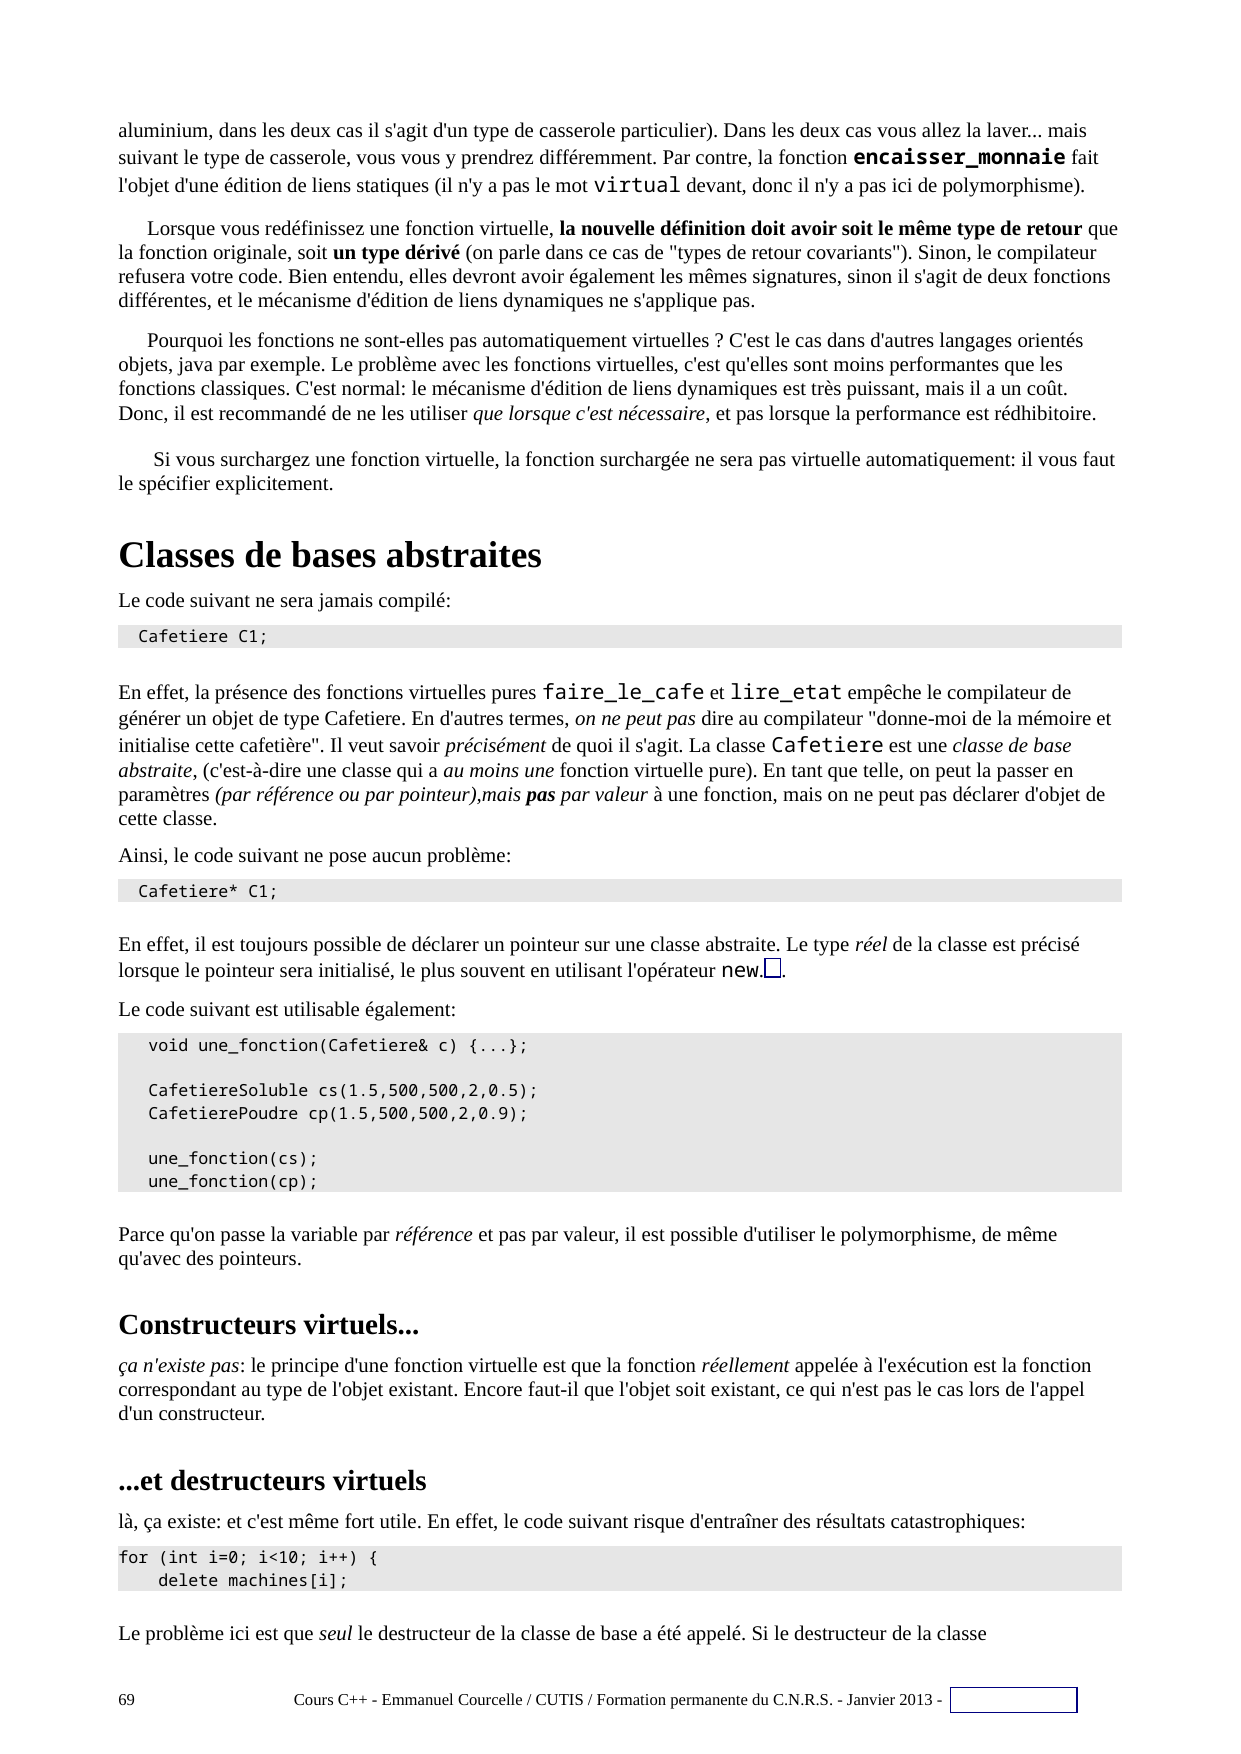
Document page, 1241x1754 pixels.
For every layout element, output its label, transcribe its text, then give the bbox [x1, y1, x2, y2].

subtitle ...et destructeurs virtuels [118, 1463, 1122, 1496]
text ça n'existe pas: le principe d'une fonction virtuelle est que la fonction réellement appelée à l'exécution est la fonction correspondant au type de l'objet existant. Encore faut-il que l'objet soit existant, ce qui n'est pas le cas lors de l'appel d'un constructeur. [118, 1353, 1122, 1425]
text Pourquoi les fonctions ne sont-elles pas automatiquement virtuelles ? C'est le cas dans d'autres langages orientés objets, java par exemple. Le problème avec les fonctions virtuelles, c'est qu'elles sont moins performantes que les fonctions classiques. C'est normal: le mécanisme d'édition de liens dynamiques est très puissant, mais il a un coût. Donc, il est recommandé de ne les utiliser que lorsque c'est nécessaire, et pas lorsque la performance est rédhibitoire. [118, 324, 1122, 424]
text là, ça existe: et c'est même fort utile. En effet, le code suivant risque d'entraîner des résultats catastrophiques: [118, 1509, 1122, 1533]
text for (int i=0; i<10; i++) { [118, 1546, 1122, 1568]
text une_fonction(cp); [118, 1169, 1122, 1192]
text En effet, il est toujours possible de déclarer un pointeur sur une classe abstraite. Le type réel de la classe est précisé lorsque le pointeur sera initialisé, le plus souvent en utilisant l'opérateur new.. [118, 932, 1122, 984]
text Le problème ici est que seul le destructeur de la classe de base a été appelé. Si le destructeur de la classe [118, 1620, 1122, 1644]
text En effet, la présence des fonctions virtuelles pures faire_le_cafe et lire_etat empêche le compilateur de générer un objet de type Cafetiere. En d'autres termes, on ne peut pas dire au compilateur "donne-moi de la mémoire et initialise cette cafetière". Il veut savoir précisément de quoi il s'agit. La classe Cafetiere est une classe de base abstraite, (c'est-à-dire une classe qui a au moins une fonction virtuelle pure). En tant que telle, on peut la passer en paramètres (par référence ou par pointeur),mais pas par valeur à une fonction, mais on ne peut pas déclarer d'objet de cette classe. [118, 677, 1122, 830]
text CafetiereSoluble cs(1.5,500,500,2,0.5); [118, 1078, 1122, 1101]
text Parce qu'on passe la variable par référence et pas par valeur, il est possible d'utiliser le polymorphisme, de même qu'avec des pointeurs. [118, 1222, 1122, 1270]
text Lorsque vous redéfinissez une fonction virtuelle, la nouvelle définition doit avoir soit le même type de retour que la fonction originale, soit un type dérivé (on parle dans ce cas de "types de retour covariants"). Sinon, le compilateur refusera votre code. Bien entendu, elles devront avoir également les mêmes signatures, sinon il s'agit de deux fonctions différentes, et le mécanisme d'édition de liens dynamiques ne s'applique pas. [118, 212, 1122, 312]
subtitle Constructeurs virtuels... [118, 1307, 1122, 1341]
text delete machines[i]; [118, 1568, 1122, 1591]
text void une_fonction(Cafetiere& c) {...}; [118, 1033, 1122, 1056]
subtitle Classes de bases abstraites [118, 533, 1122, 576]
text Cafetiere* C1; [118, 879, 1122, 902]
text Si vous surchargez une fonction virtuelle, la fonction surchargée ne sera pas virtuelle automatiquement: il vous faut le spécifier explicitement. [118, 437, 1122, 495]
text CafetierePoudre cp(1.5,500,500,2,0.9); [118, 1101, 1122, 1124]
text Le code suivant est utilisable également: [118, 997, 1122, 1021]
text aluminium, dans les deux cas il s'agit d'un type de casserole particulier). Dans les deux cas vous allez la laver... mais suivant le type de casserole, vous vous y prendrez différemment. Par contre, la fonction encaisser_monnaie fait l'objet d'une édition de liens statiques (il n'y a pas le mot virtual devant, donc il n'y a pas ici de polymorphisme). [118, 118, 1122, 199]
text Ainsi, le code suivant ne pose aucun problème: [118, 843, 1122, 867]
text Cafetiere C1; [118, 625, 1122, 648]
text Le code suivant ne sera jamais compilé: [118, 588, 1122, 612]
text une_fonction(cs); [118, 1147, 1122, 1169]
